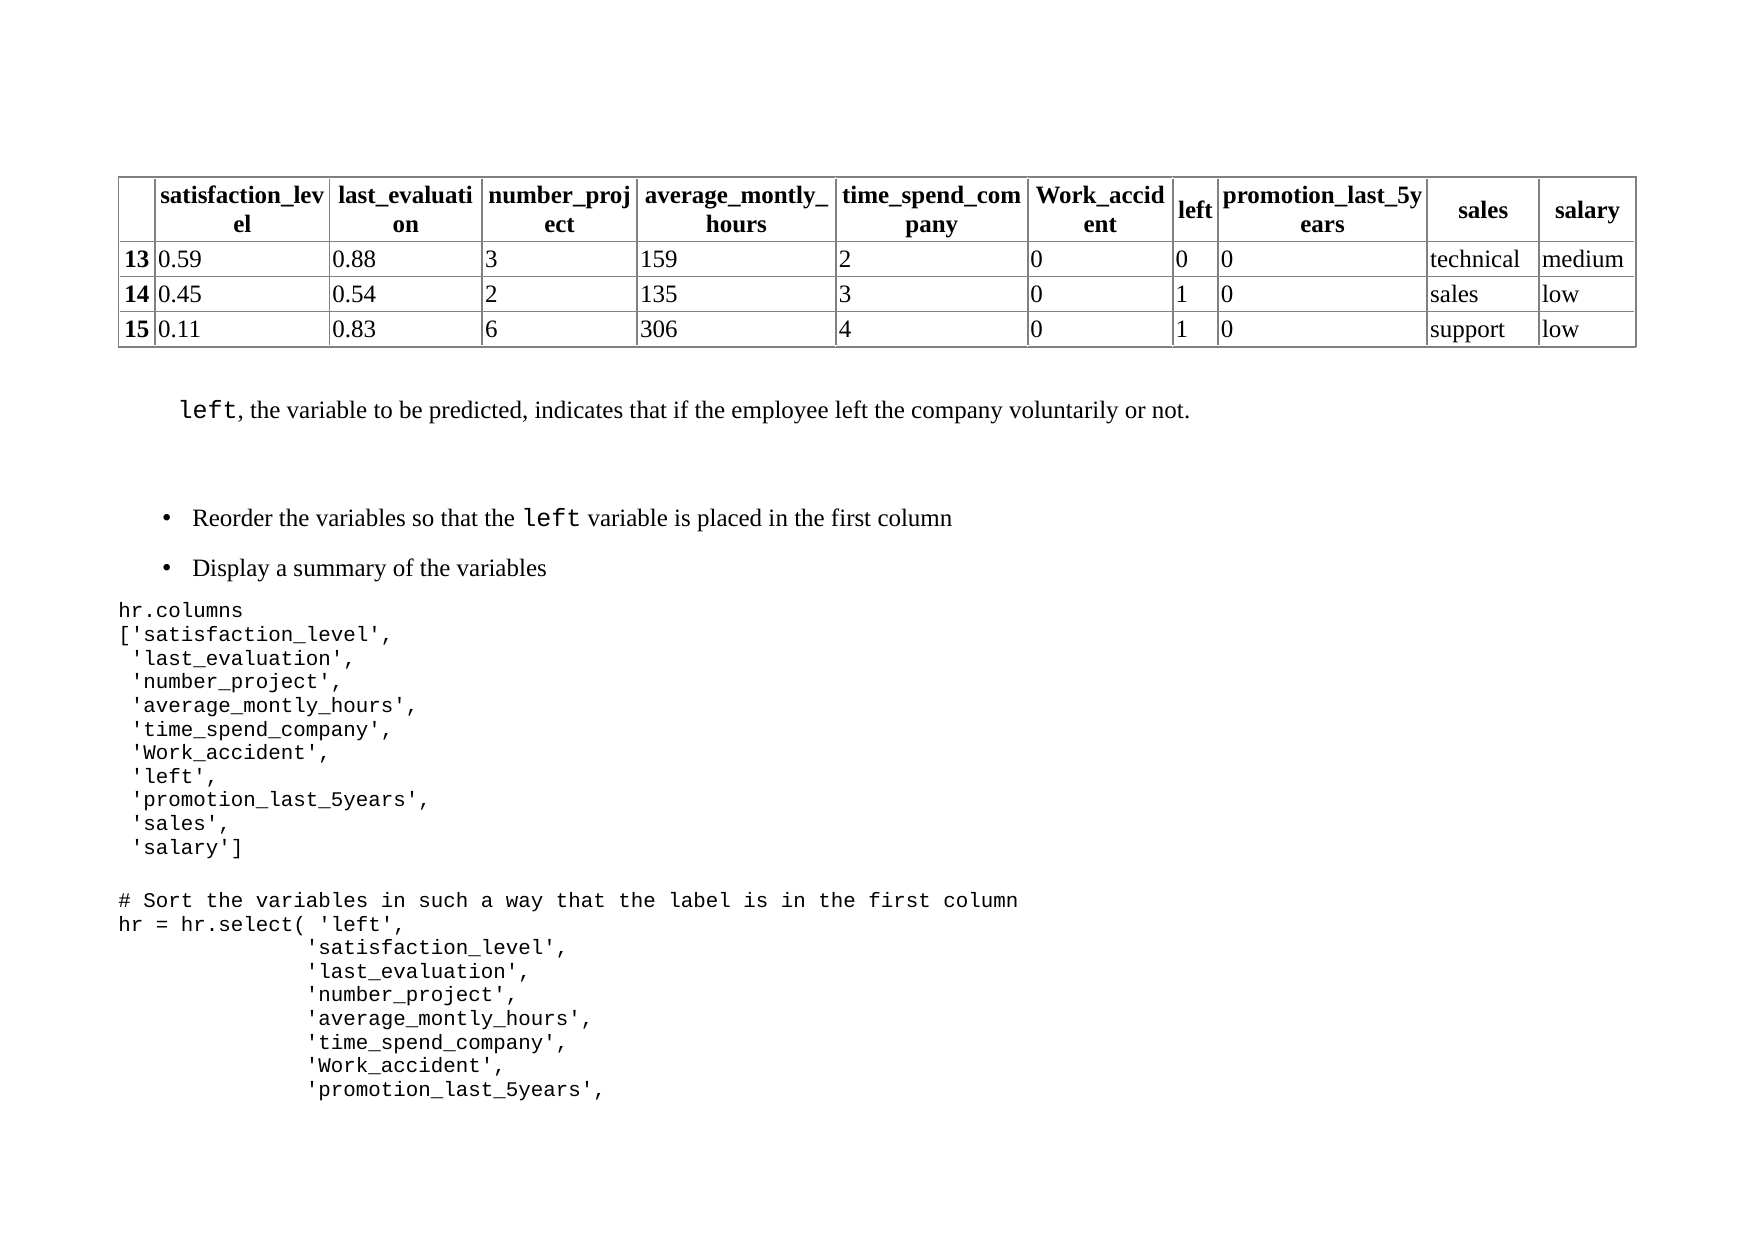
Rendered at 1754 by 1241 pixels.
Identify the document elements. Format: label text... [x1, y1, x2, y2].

text 'left', [118, 766, 1636, 789]
text 'promotion_last_5years', [118, 1079, 1636, 1103]
table_cell support [1427, 312, 1539, 346]
table_header time_spend_company [837, 178, 1027, 241]
table_cell 0 [1219, 242, 1426, 276]
table_cell 0 [1029, 277, 1172, 311]
table_cell 0 [1029, 242, 1172, 276]
table_cell 3 [483, 242, 636, 276]
table_cell 0.11 [155, 312, 329, 346]
table_cell 0 [1218, 312, 1427, 346]
text 'Work_accident', [118, 742, 1636, 766]
text 'time_spend_company', [118, 1032, 1636, 1055]
table_cell 2 [483, 277, 636, 311]
table_cell medium [1540, 241, 1635, 276]
table_cell 1 [1174, 277, 1217, 311]
table_cell 0.54 [330, 277, 481, 311]
table_header Work_accident [1029, 178, 1172, 241]
text 'number_project', [118, 671, 1636, 695]
text hr = hr.select( 'left', [118, 913, 1636, 937]
table_cell 2 [837, 242, 1027, 276]
text 'number_project', [118, 984, 1636, 1008]
table_cell 6 [482, 312, 637, 346]
table_cell 0.83 [329, 312, 482, 346]
text ['satisfaction_level', [118, 624, 1636, 648]
table_header left [1174, 178, 1217, 241]
text 'last_evaluation', [118, 961, 1636, 984]
list Reorder the variables so that the left variable is placed in the first column [162, 503, 1636, 533]
table_header satisfaction_level [156, 178, 329, 241]
table_header [119, 178, 154, 241]
table_cell sales [1428, 277, 1538, 311]
table_cell 135 [638, 277, 835, 311]
text 'promotion_last_5years', [118, 789, 1636, 813]
table_cell 13 [119, 242, 154, 276]
table_header promotion_last_5years [1219, 178, 1426, 241]
table_header last_evaluation [330, 178, 481, 241]
text 'average_montly_hours', [118, 695, 1636, 718]
table_cell 0 [1027, 312, 1172, 346]
table_cell 0 [1174, 242, 1217, 276]
table_cell low [1540, 276, 1635, 311]
table_cell 14 [119, 277, 154, 311]
table_header average_montly_hours [638, 178, 835, 241]
text # Sort the variables in such a way that the label is in the first column [118, 890, 1636, 913]
table_cell technical [1428, 242, 1538, 276]
table_cell 4 [836, 312, 1027, 346]
text 'average_montly_hours', [118, 1008, 1636, 1032]
table_cell 0.59 [156, 242, 329, 276]
table_cell low [1539, 311, 1635, 346]
table_cell 3 [837, 277, 1027, 311]
table_cell 306 [637, 312, 836, 346]
text left, the variable to be predicted, indicates that if the employee left the company voluntarily or not. [177, 395, 1577, 426]
text 'sales', [118, 813, 1636, 837]
table_cell 159 [638, 242, 835, 276]
table_cell 0.88 [330, 242, 481, 276]
table_cell 0 [1219, 277, 1426, 311]
text 'last_evaluation', [118, 648, 1636, 671]
table_cell 1 [1173, 312, 1218, 346]
table_cell 15 [119, 312, 155, 346]
table_cell 0.45 [156, 277, 329, 311]
text 'salary'] [118, 837, 1636, 860]
text 'time_spend_company', [118, 718, 1636, 742]
table_header sales [1428, 178, 1538, 241]
table_header number_project [483, 178, 636, 241]
text 'satisfaction_level', [118, 937, 1636, 961]
text 'Work_accident', [118, 1055, 1636, 1079]
table_header salary [1540, 178, 1635, 241]
text hr.columns [118, 600, 1636, 624]
list Display a summary of the variables [162, 553, 1636, 581]
